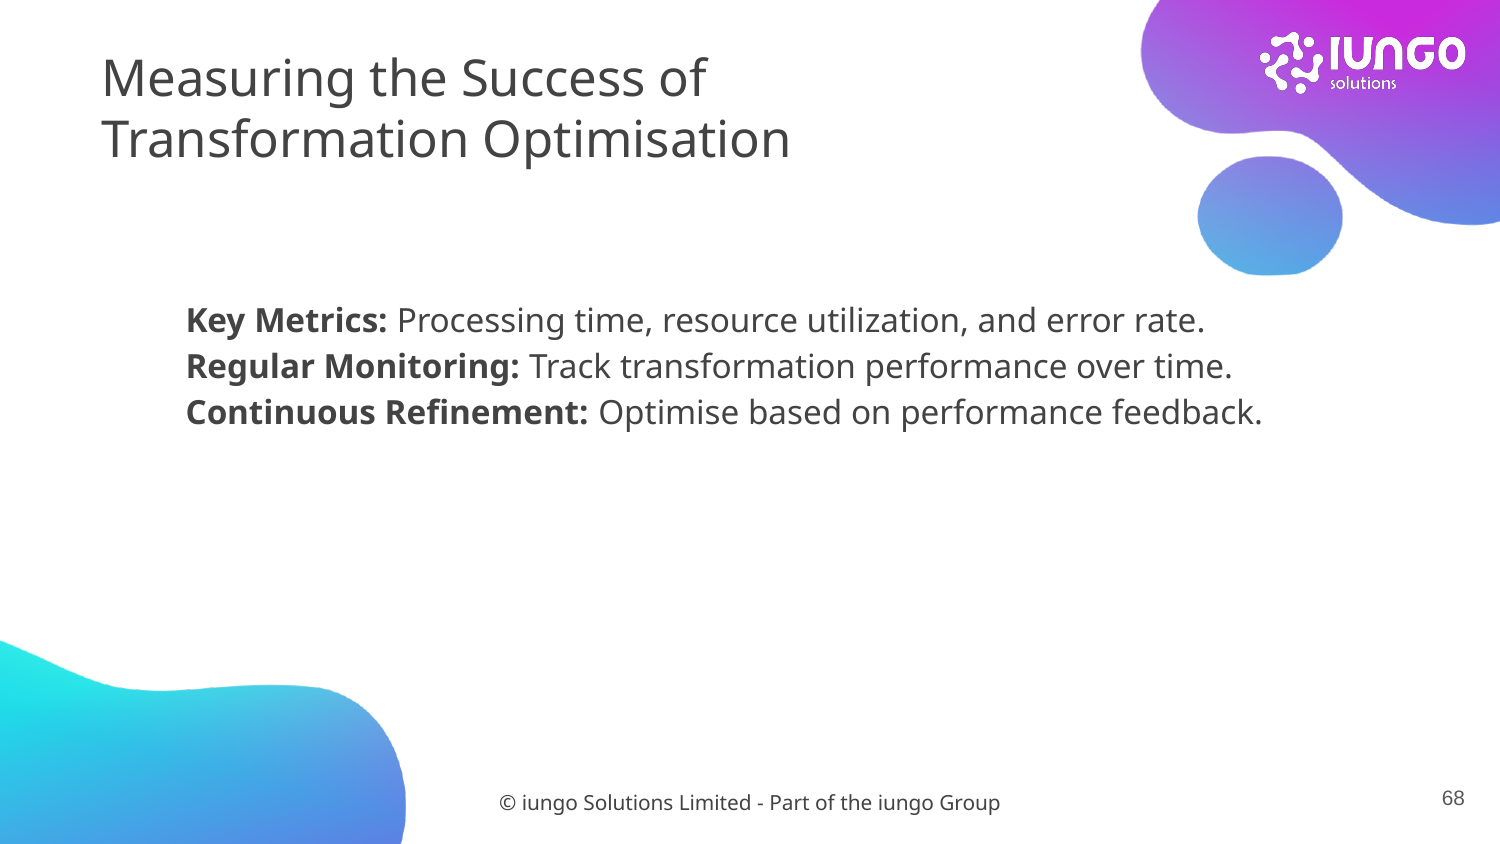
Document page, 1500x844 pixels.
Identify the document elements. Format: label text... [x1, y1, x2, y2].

title Measuring the Success of Transformation Optimisation [86, 30, 1092, 125]
slide_number [1389, 764, 1480, 830]
list Key Metrics: Processing time, resource utilization, and error rate. Regular Monitoring: Track transformation performance over time. Continuous Refinement: Optimise based on performance feedback. [95, 278, 1390, 762]
picture [0, 0, 1500, 844]
